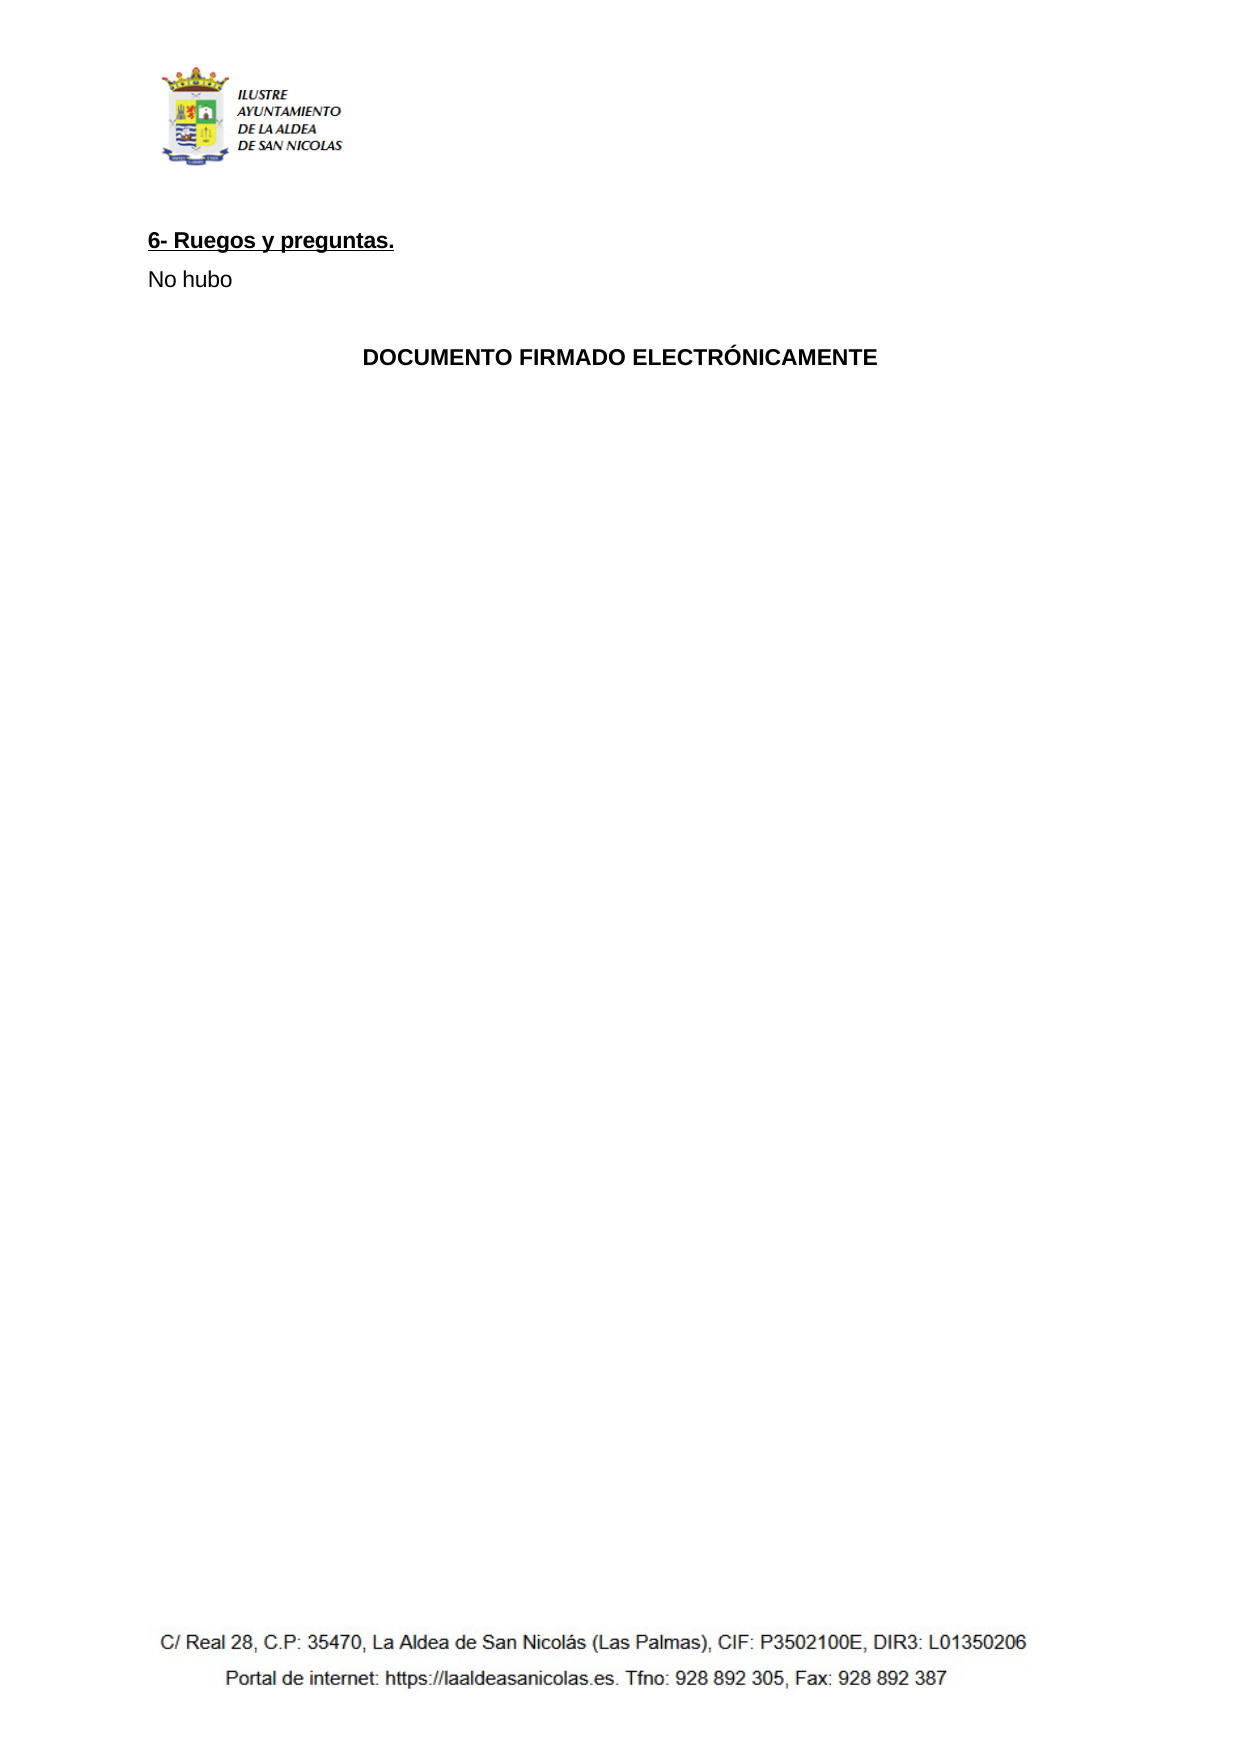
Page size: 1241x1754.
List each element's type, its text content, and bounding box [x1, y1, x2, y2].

text 6- Ruegos y preguntas. [148, 227, 1093, 254]
picture [148, 1626, 1034, 1694]
picture [148, 59, 358, 173]
text No hubo [148, 266, 1093, 292]
text DOCUMENTO FIRMADO ELECTRÓNICAMENTE [148, 344, 1093, 370]
